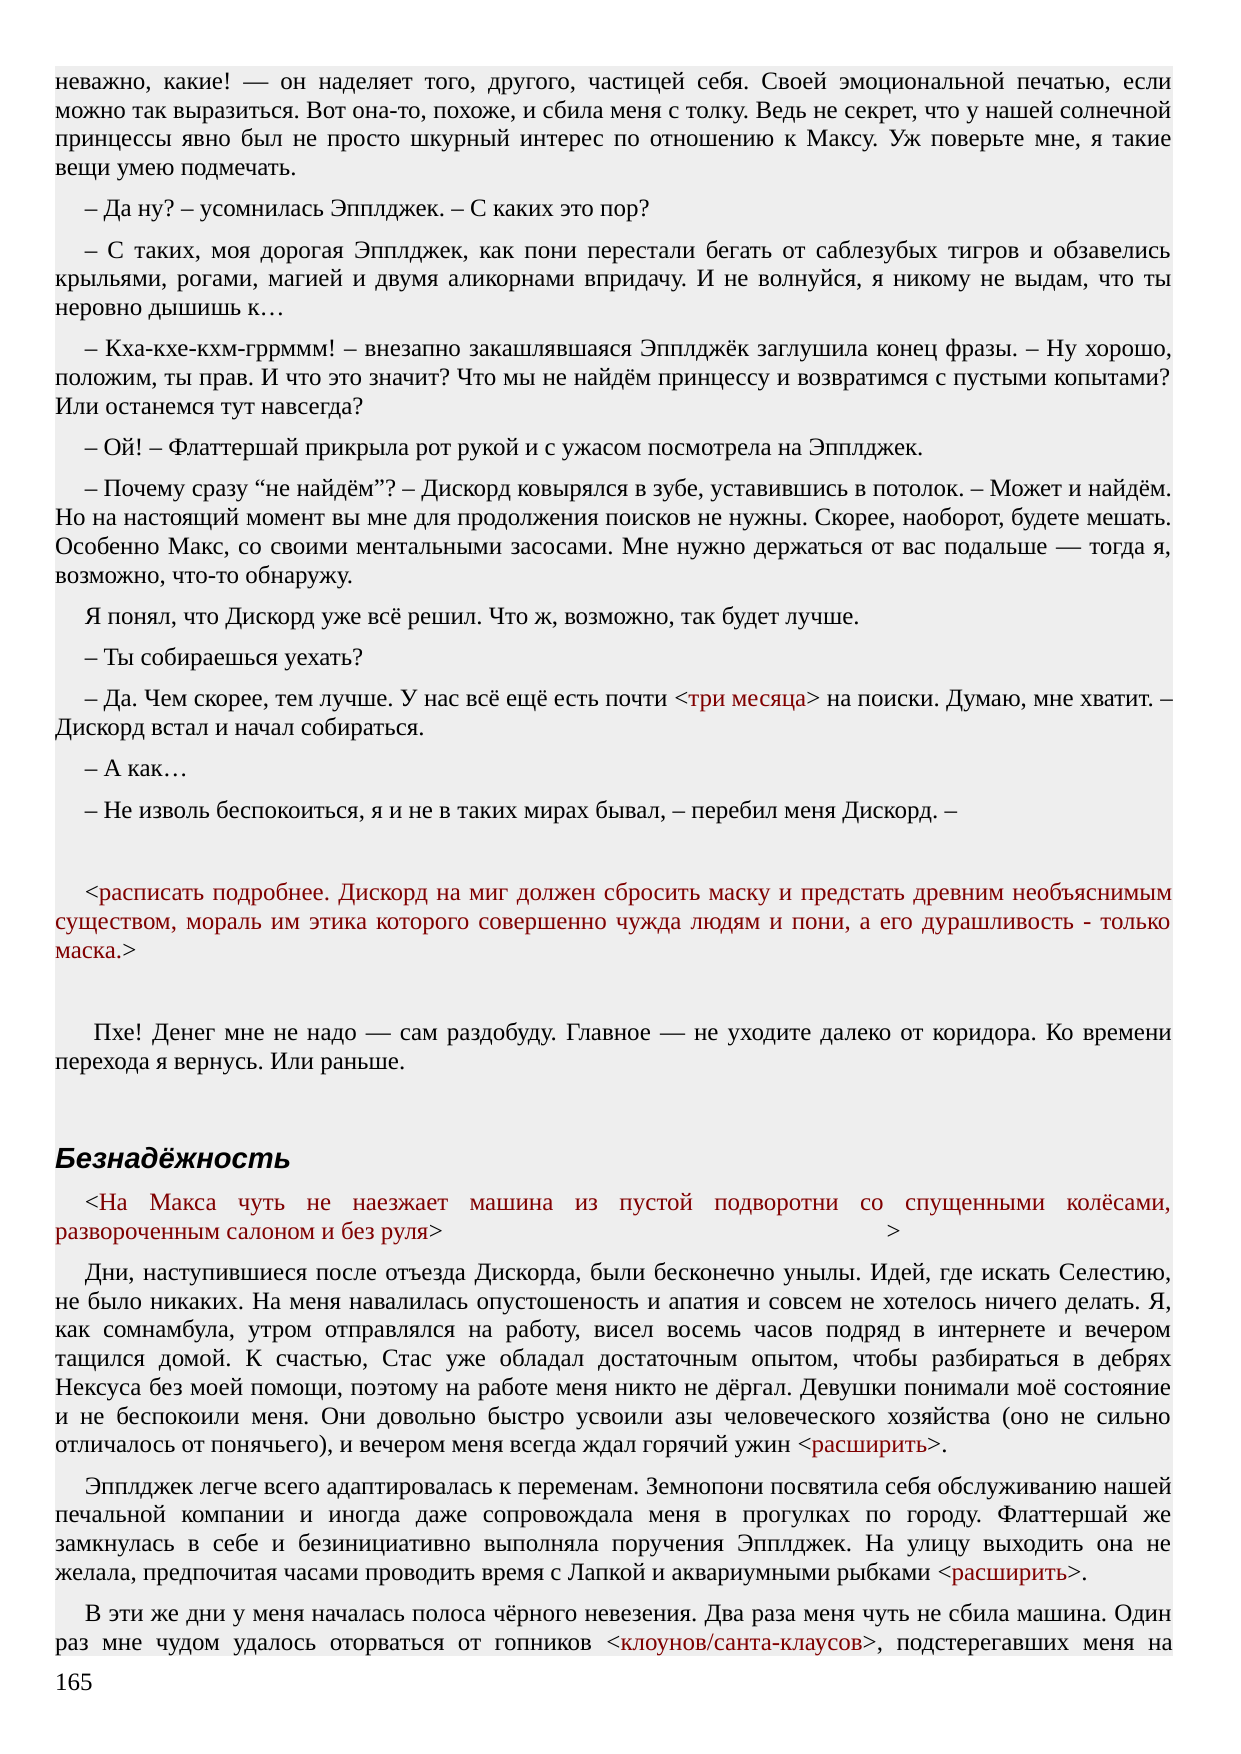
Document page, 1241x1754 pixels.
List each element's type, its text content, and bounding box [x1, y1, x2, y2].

text В эти же дни у меня началась полоса чёрного невезения. Два раза меня чуть не сбила машина. Один раз мне чудом удалось оторваться от гопников <клоунов/санта-клаусов>, подстерегавших меня на [55, 1598, 1173, 1656]
text Пхе! Денег мне не надо — сам раздобуду. Главное — не уходите далеко от коридора. Ко времени перехода я вернусь. Или раньше. [55, 1017, 1173, 1075]
text – Да. Чем скорее, тем лучше. У нас всё ещё есть почти <три месяца> на поиски. Думаю, мне хватит. – Дискорд встал и начал собираться. [55, 683, 1173, 741]
text <расписать подробнее. Дискорд на миг должен сбросить маску и предстать древним необъяснимым существом, мораль им этика которого совершенно чужда людям и пони, а его дурашливость - только маска.> [55, 877, 1173, 963]
text – Да ну? – усомнилась Эпплджек. – С каких это пор? [55, 193, 1173, 222]
text – Ой! – Флаттершай прикрыла рот рукой и с ужасом посмотрела на Эпплджек. [55, 432, 1173, 461]
text – Ты собираешься уехать? [55, 642, 1173, 671]
text – Не изволь беспокоиться, я и не в таких мирах бывал, – перебил меня Дискорд. – [55, 795, 1173, 823]
text Дни, наступившиеся после отъезда Дискорда, были бесконечно унылы. Идей, где искать Селестию, не было никаких. На меня навалилась опустошеность и апатия и совсем не хотелось ничего делать. Я, как сомнамбула, утром отправлялся на работу, висел восемь часов подряд в интернете и вечером тащился домой. К счастью, Стас уже обладал достаточным опытом, чтобы разбираться в дебрях Нексуса без моей помощи, поэтому на работе меня никто не дёргал. Девушки понимали моё состояние и не беспокоили меня. Они довольно быстро усвоили азы человеческого хозяйства (оно не сильно отличалось от понячьего), и вечером меня всегда ждал горячий ужин <расширить>. [55, 1257, 1173, 1458]
text Я понял, что Дискорд уже всё решил. Что ж, возможно, так будет лучше. [55, 601, 1173, 630]
text – Кха-кхе-кхм-гррммм! – внезапно закашлявшаяся Эпплджёк заглушила конец фразы. – Ну хорошо, положим, ты прав. И что это значит? Что мы не найдём принцессу и возвратимся с пустыми копытами? Или останемся тут навсегда? [55, 333, 1173, 420]
text – А как… [55, 753, 1173, 782]
text <На Макса чуть не наезжает машина из пустой подворотни со спущенными колёсами, развороченным салоном и без руля> > [55, 1187, 1173, 1244]
text неважно, какие! — он наделяет того, другого, частицей себя. Своей эмоциональной печатью, если можно так выразиться. Вот она-то, похоже, и сбила меня с толку. Ведь не секрет, что у нашей солнечной принцессы явно был не просто шкурный интерес по отношению к Максу. Уж поверьте мне, я такие вещи умею подмечать. [55, 66, 1173, 181]
subtitle Безнадёжность [55, 1141, 1173, 1174]
text – С таких, моя дорогая Эпплджек, как пони перестали бегать от саблезубых тигров и обзавелись крыльями, рогами, магией и двумя аликорнами впридачу. И не волнуйся, я никому не выдам, что ты неровно дышишь к… [55, 235, 1173, 321]
text – Почему сразу “не найдём”? – Дискорд ковырялся в зубе, уставившись в потолок. – Может и найдём. Но на настоящий момент вы мне для продолжения поисков не нужны. Скорее, наоборот, будете мешать. Особенно Макс, со своими ментальными засосами. Мне нужно держаться от вас подальше — тогда я, возможно, что-то обнаружу. [55, 473, 1173, 588]
text Эпплджек легче всего адаптировалась к переменам. Земнопони посвятила себя обслуживанию нашей печальной компании и иногда даже сопровождала меня в прогулках по городу. Флаттершай же замкнулась в себе и безинициативно выполняла поручения Эпплджек. На улицу выходить она не желала, предпочитая часами проводить время с Лапкой и аквариумными рыбками <расширить>. [55, 1471, 1173, 1586]
